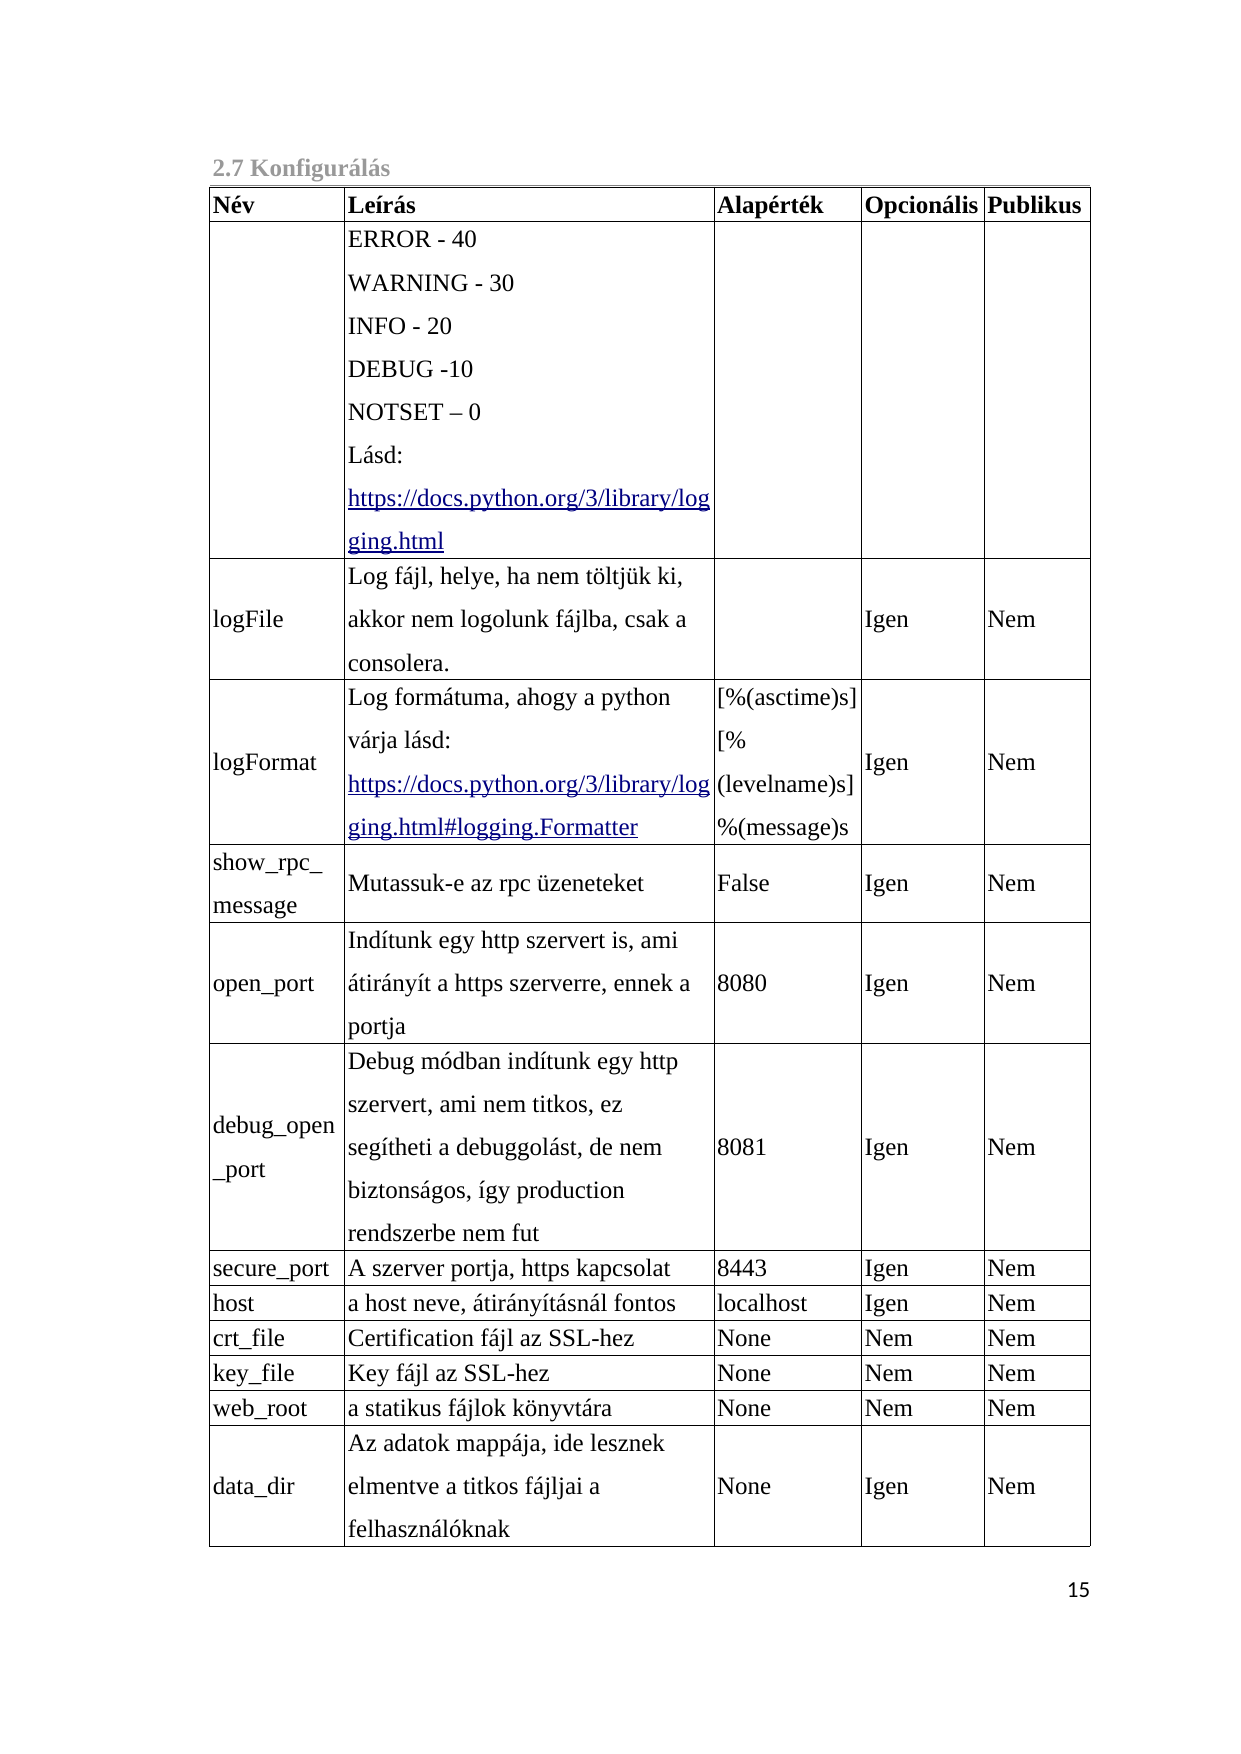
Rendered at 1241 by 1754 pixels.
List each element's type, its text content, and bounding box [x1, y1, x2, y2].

table_cell Key fájl az SSL-hez [345, 1356, 714, 1390]
table_cell Mutassuk-e az rpc üzeneteket [345, 845, 714, 922]
table_cell logFormat [210, 680, 344, 844]
table_cell crt_file [210, 1321, 344, 1355]
table_cell web_root [210, 1391, 344, 1425]
table_cell Nem [985, 1391, 1090, 1425]
table_cell data_dir [210, 1426, 344, 1546]
table_cell Az adatok mappája, ide lesznek elmentve a titkos fájljai a felhasználóknak [345, 1426, 714, 1546]
table_header Opcionális [862, 188, 984, 221]
table_cell Certification fájl az SSL-hez [345, 1321, 714, 1355]
table_cell Igen [862, 923, 984, 1043]
table_header Leírás [345, 188, 714, 221]
table_cell a statikus fájlok könyvtára [345, 1391, 714, 1425]
table_header Publikus [985, 188, 1090, 221]
table_cell [715, 222, 861, 558]
table_cell host [210, 1286, 344, 1320]
table_header Név [210, 188, 344, 221]
table_cell open_port [210, 923, 344, 1043]
table_cell Nem [985, 845, 1090, 922]
table_cell None [715, 1391, 861, 1425]
table_cell None [715, 1356, 861, 1390]
table_cell Nem [985, 1321, 1090, 1355]
table_cell Nem [985, 1044, 1090, 1250]
table_cell Log fájl, helye, ha nem töltjük ki, akkor nem logolunk fájlba, csak a consolera. [345, 559, 714, 679]
table_cell Igen [862, 559, 984, 679]
table_cell None [715, 1426, 861, 1546]
table_cell Nem [862, 1391, 984, 1425]
table_cell Nem [985, 1356, 1090, 1390]
table_cell [862, 222, 984, 558]
table_cell Igen [862, 845, 984, 922]
table_cell Igen [862, 1044, 984, 1250]
table_cell Log formátuma, ahogy a python várja lásd: https://docs.python.org/3/library/logging.html#logging.Formatter [345, 680, 714, 844]
table_header Alapérték [715, 188, 861, 221]
table_cell Nem [862, 1321, 984, 1355]
table_cell Igen [862, 1251, 984, 1285]
table_cell Indítunk egy http szervert is, ami átirányít a https szerverre, ennek a portja [345, 923, 714, 1043]
table_cell Debug módban indítunk egy http szervert, ami nem titkos, ez segítheti a debuggolást, de nem biztonságos, így production rendszerbe nem fut [345, 1044, 714, 1250]
table_cell 8080 [715, 923, 861, 1043]
table_cell localhost [715, 1286, 861, 1320]
table_cell debug_open_port [210, 1044, 344, 1250]
table_cell Nem [985, 559, 1090, 679]
table_cell Igen [862, 1426, 984, 1546]
table_cell [%(asctime)s][%(levelname)s] %(message)s [715, 680, 861, 844]
table_cell Nem [985, 1251, 1090, 1285]
table_cell Igen [862, 1286, 984, 1320]
table_cell A szerver portja, https kapcsolat [345, 1251, 714, 1285]
table_cell Nem [985, 680, 1090, 844]
table_cell secure_port [210, 1251, 344, 1285]
table_cell Nem [862, 1356, 984, 1390]
table_cell [715, 559, 861, 679]
table_cell [985, 222, 1090, 558]
table_cell a host neve, átirányításnál fontos [345, 1286, 714, 1320]
table_cell Igen [862, 680, 984, 844]
table_cell Nem [985, 1426, 1090, 1546]
table_cell [210, 222, 344, 558]
table_cell ERROR - 40 WARNING - 30 INFO - 20 DEBUG -10 NOTSET – 0 Lásd: https://docs.python.org/3/library/logging.html [345, 222, 714, 558]
table_cell show_rpc_message [210, 845, 344, 922]
table_cell Nem [985, 1286, 1090, 1320]
table_cell 8081 [715, 1044, 861, 1250]
table_cell None [715, 1321, 861, 1355]
table_cell key_file [210, 1356, 344, 1390]
table_cell False [715, 845, 861, 922]
table_cell Nem [985, 923, 1090, 1043]
table_cell logFile [210, 559, 344, 679]
table_cell 8443 [715, 1251, 861, 1285]
